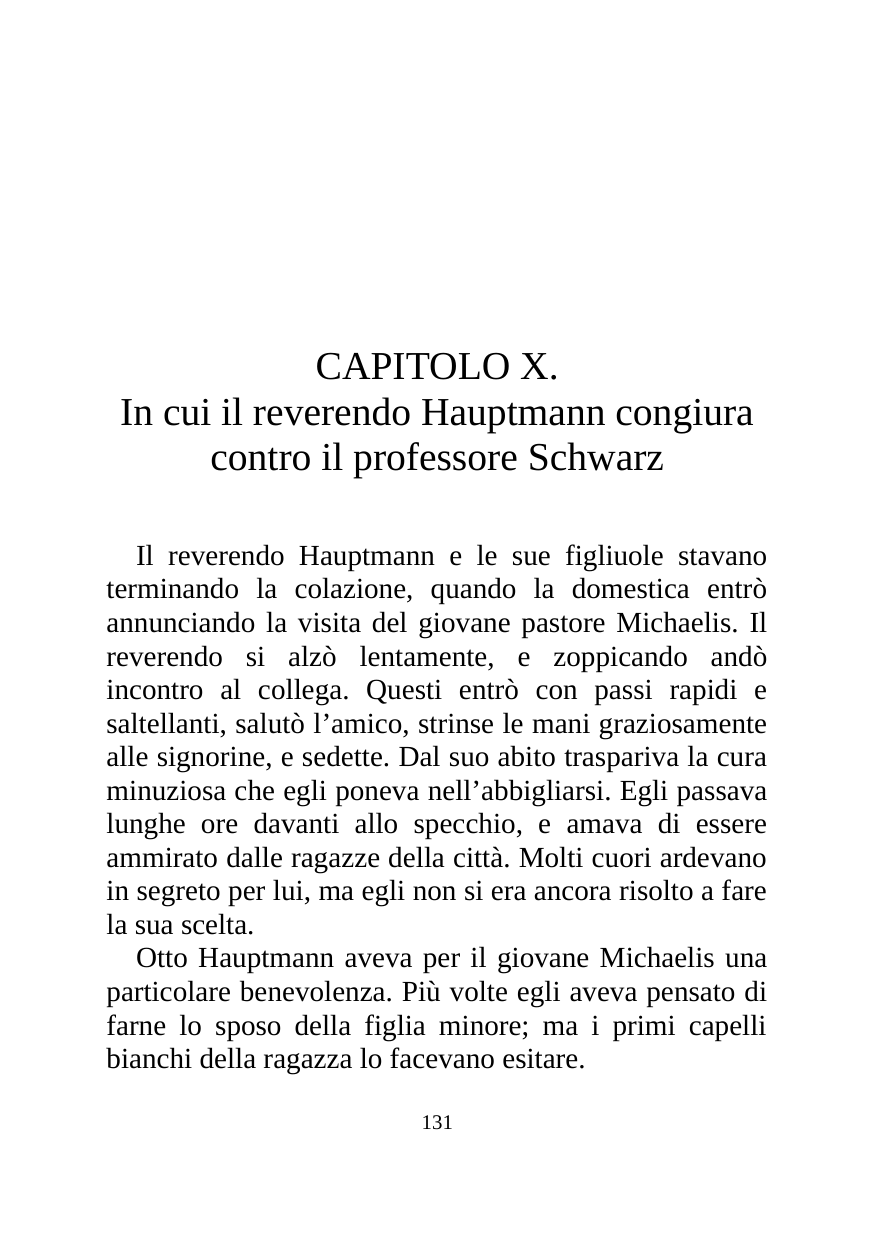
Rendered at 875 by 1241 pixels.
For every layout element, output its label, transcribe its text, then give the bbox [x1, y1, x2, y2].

text Otto Hauptmann aveva per il giovane Michaelis una particolare benevolenza. Più volte egli aveva pensato di farne lo sposo della figlia minore; ma i primi capelli bianchi della ragazza lo facevano esitare. [106, 941, 768, 1075]
subtitle CAPITOLO X. In cui il reverendo Hauptmann congiura contro il professore Schwarz [106, 342, 768, 479]
text Il reverendo Hauptmann e le sue figliuole stavano terminando la colazione, quando la domestica entrò annunciando la visita del giovane pastore Michaelis. Il reverendo si alzò lentamente, e zoppicando andò incontro al collega. Questi entrò con passi rapidi e saltellanti, salutò l’amico, strinse le mani graziosamente alle signorine, e sedette. Dal suo abito traspariva la cura minuziosa che egli poneva nell’abbigliarsi. Egli passava lunghe ore davanti allo specchio, e amava di essere ammirato dalle ragazze della città. Molti cuori ardevano in segreto per lui, ma egli non si era ancora risolto a fare la sua scelta. [106, 538, 768, 941]
